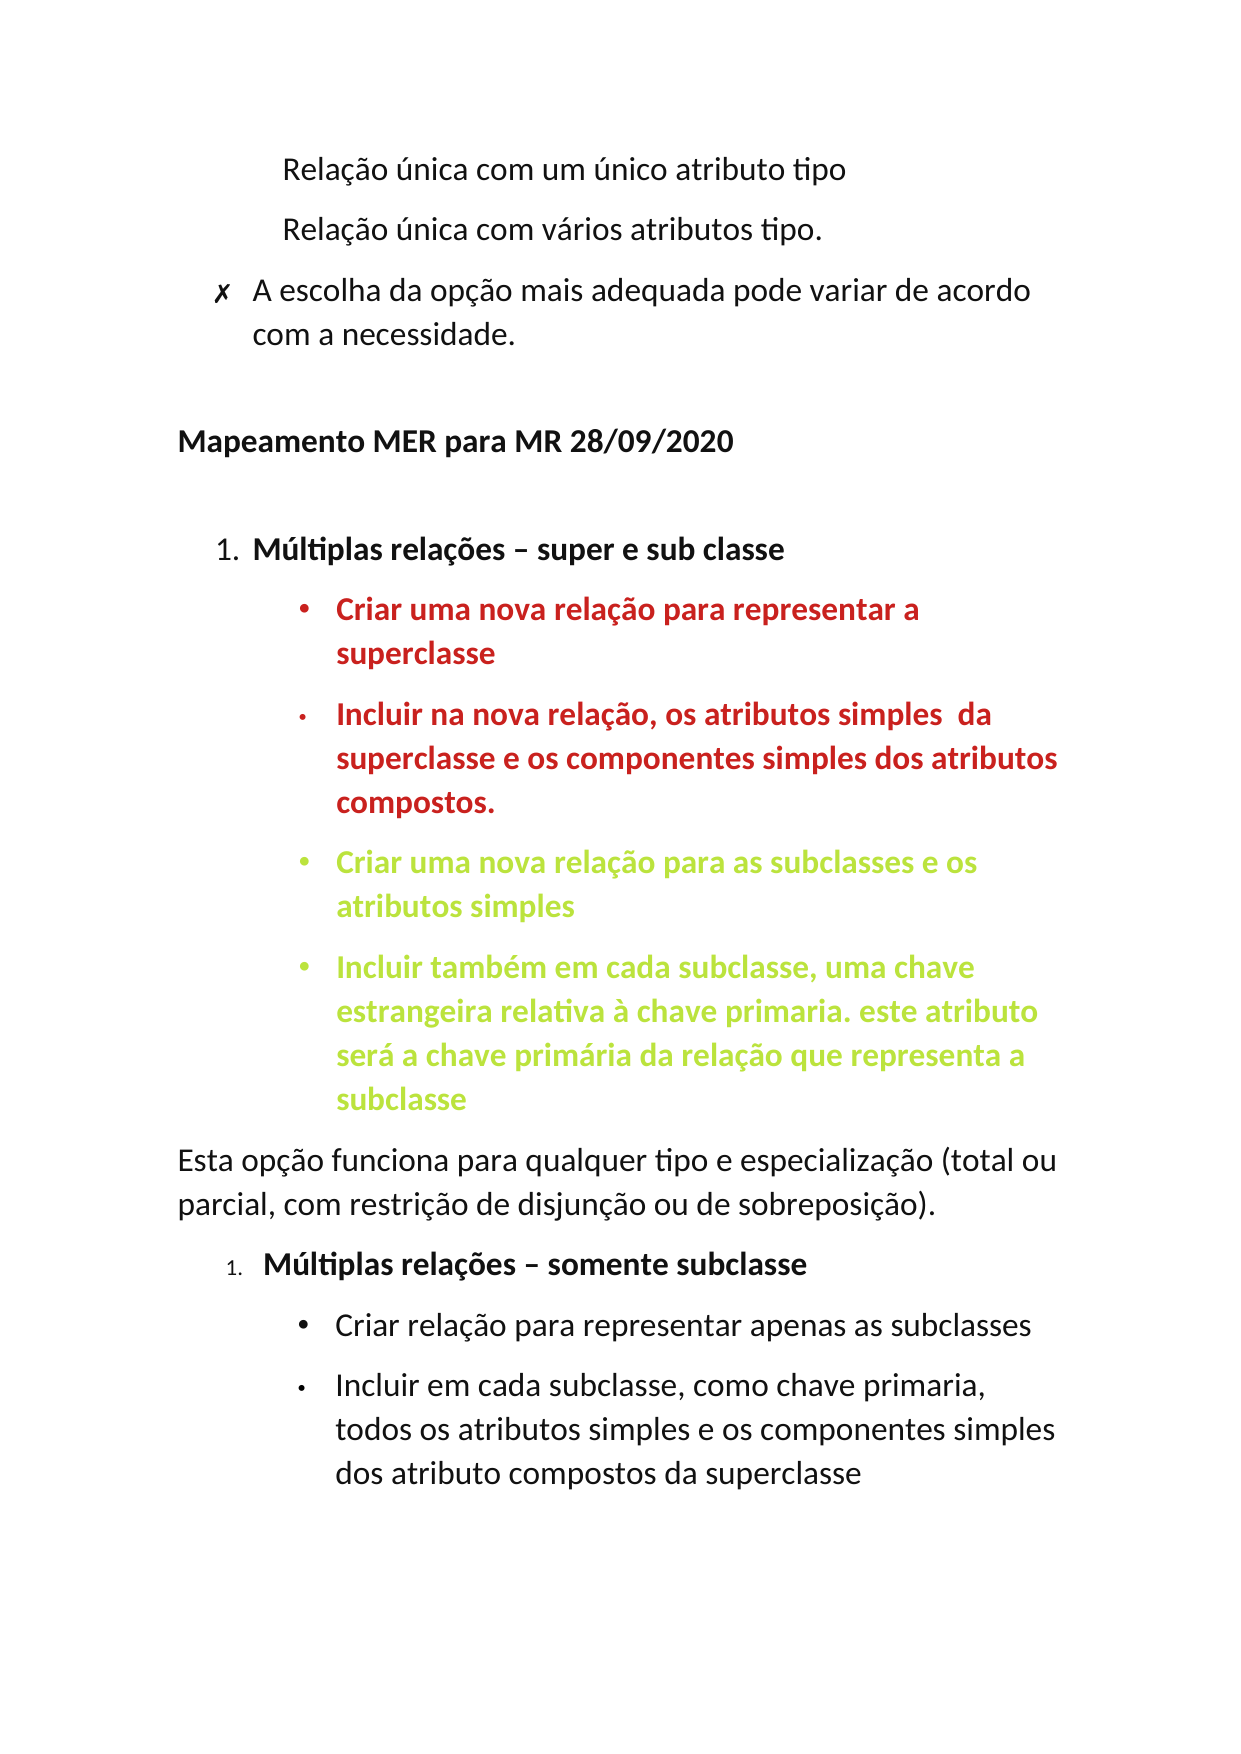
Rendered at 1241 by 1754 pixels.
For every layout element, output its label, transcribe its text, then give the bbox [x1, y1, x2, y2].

list Criar uma nova relação para as subclasses e os atributos simples [298, 842, 1063, 926]
text Esta opção funciona para qualquer tipo e especialização (total ou parcial, com restrição de disjunção ou de sobreposição). [177, 1139, 1063, 1223]
list A escolha da opção mais adequada pode variar de acordo com a necessidade. [215, 269, 1063, 353]
list Criar relação para representar apenas as subclasses [298, 1304, 1063, 1344]
list Relação única com um único atributo tipo [215, 148, 1063, 188]
text Mapeamento MER para MR 28/09/2020 [177, 420, 1063, 461]
list Múltiplas relações – super e sub classe [215, 528, 1063, 568]
list Incluir na nova relação, os atributos simples da superclasse e os componentes simples dos atributos compostos. [298, 693, 1063, 822]
list Incluir em cada subclasse, como chave primaria, todos os atributos simples e os componentes simples dos atributo compostos da superclasse [298, 1364, 1063, 1493]
list Criar uma nova relação para representar a superclasse [298, 588, 1063, 673]
list Incluir também em cada subclasse, uma chave estrangeira relativa à chave primaria. este atributo será a chave primária da relação que representa a subclasse [298, 946, 1063, 1119]
list Múltiplas relações – somente subclasse [225, 1243, 1063, 1284]
list Relação única com vários atributos tipo. [215, 208, 1063, 249]
